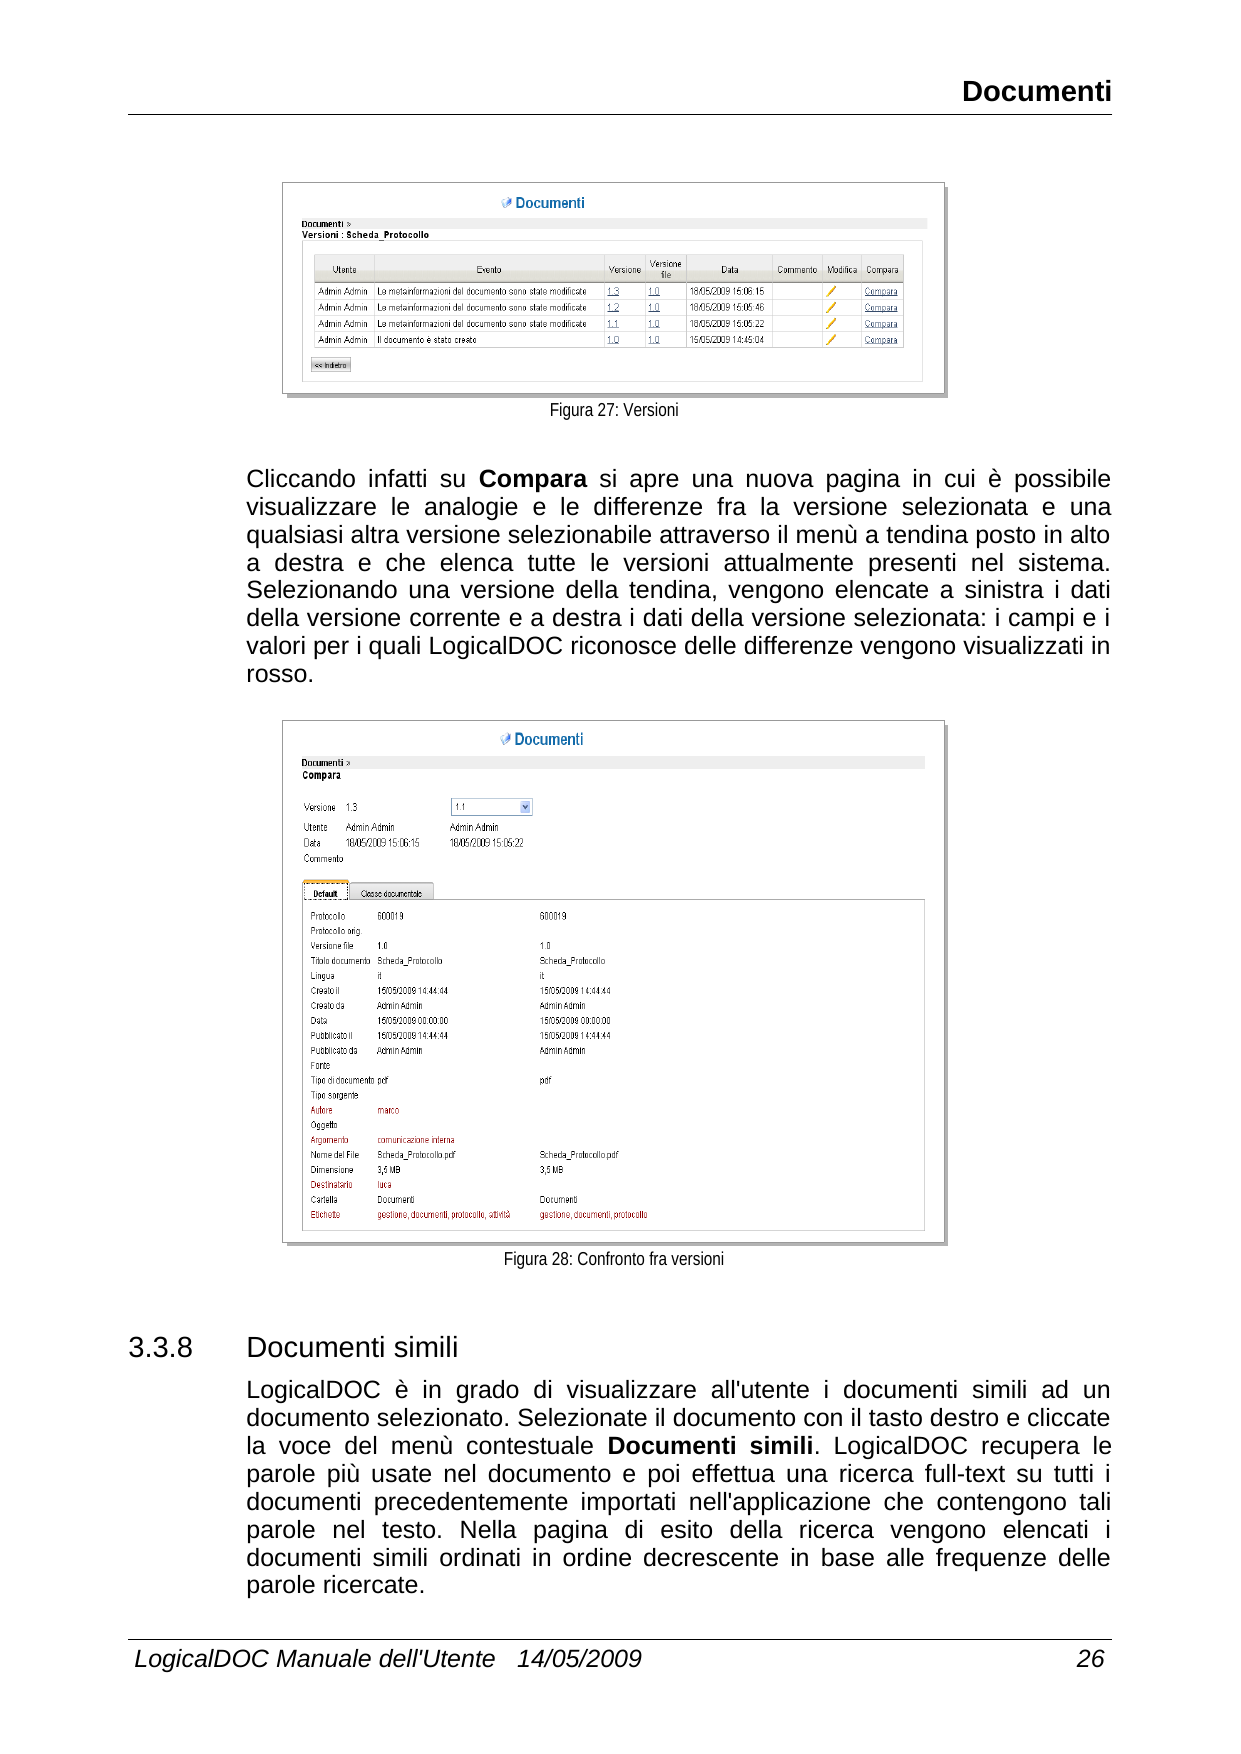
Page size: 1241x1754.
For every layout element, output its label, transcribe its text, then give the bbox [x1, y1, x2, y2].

text Figura 27: Versioni [282, 394, 946, 421]
text Figura 28: Confronto fra versioni [282, 1243, 946, 1269]
text Cliccando infatti su Compara si apre una nuova pagina in cui è possibile visualizzare le analogie e le differenze fra la versione selezionata e una qualsiasi altra versione selezionabile attraverso il menù a tendina posto in alto a destra e che elenca tutte le versioni attualmente presenti nel sistema. Selezionando una versione della tendina, vengono elencate a sinistra i dati della versione corrente e a destra i dati della versione selezionata: i campi e i valori per i quali LogicalDOC riconosce delle differenze vengono visualizzati in rosso. [246, 465, 1112, 688]
subtitle Documenti simili [128, 1331, 1112, 1363]
text LogicalDOC è in grado di visualizzare all'utente i documenti simili ad un documento selezionato. Selezionate il documento con il tasto destro e cliccate la voce del menù contestuale Documenti simili. LogicalDOC recupera le parole più usate nel documento e poi effettua una ricerca full-text su tutti i documenti precedentemente importati nell'applicazione che contengono tali parole nel testo. Nella pagina di esito della ricerca vengono elencati i documenti simili ordinati in ordine decrescente in base alle frequenze delle parole ricercate. [246, 1376, 1112, 1599]
